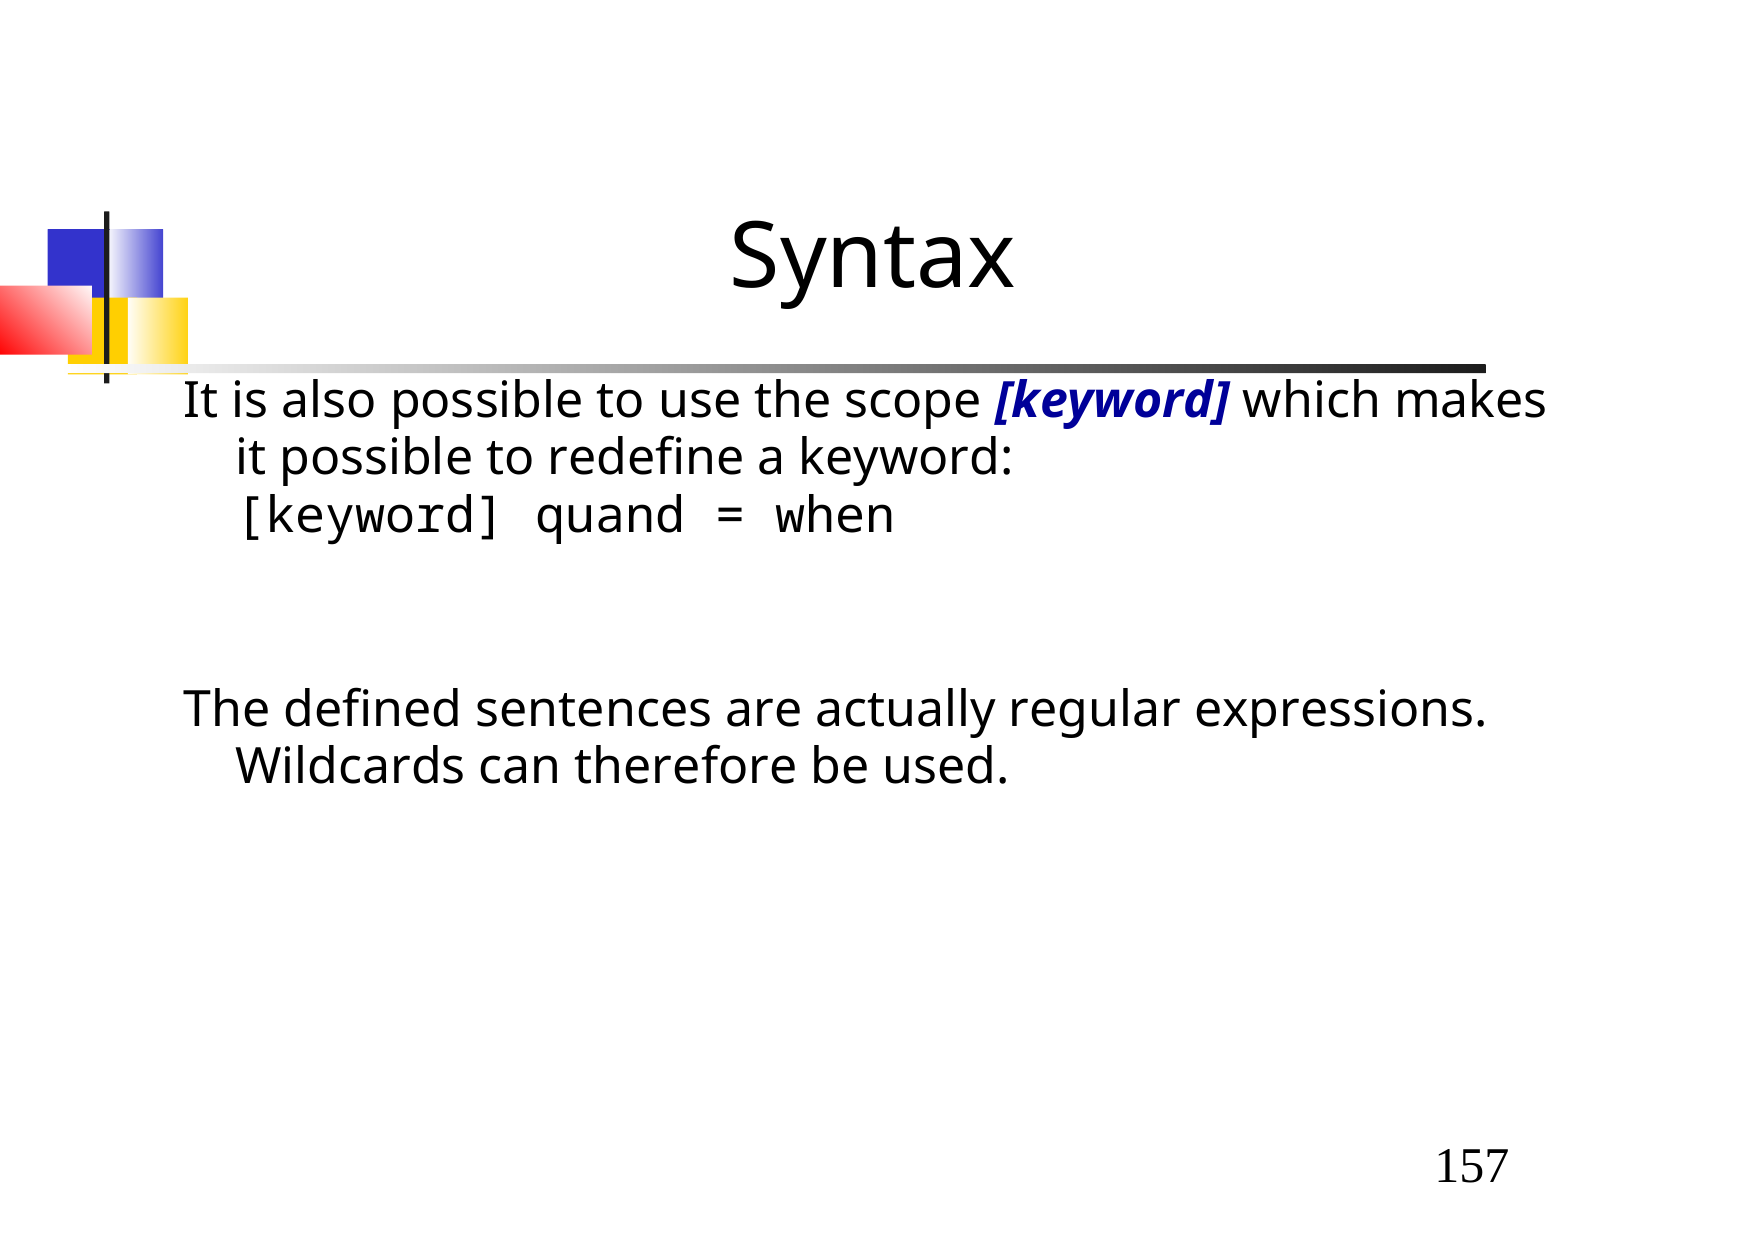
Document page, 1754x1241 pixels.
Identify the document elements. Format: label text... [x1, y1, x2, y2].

list It is also possible to use the scope [keyword] which makes it possible to redefine a keyword: [keyword] quand = when The defined sentences are actually regular expressions. Wildcards can therefore be used. [179, 371, 1572, 1108]
title Syntax [177, 157, 1570, 355]
